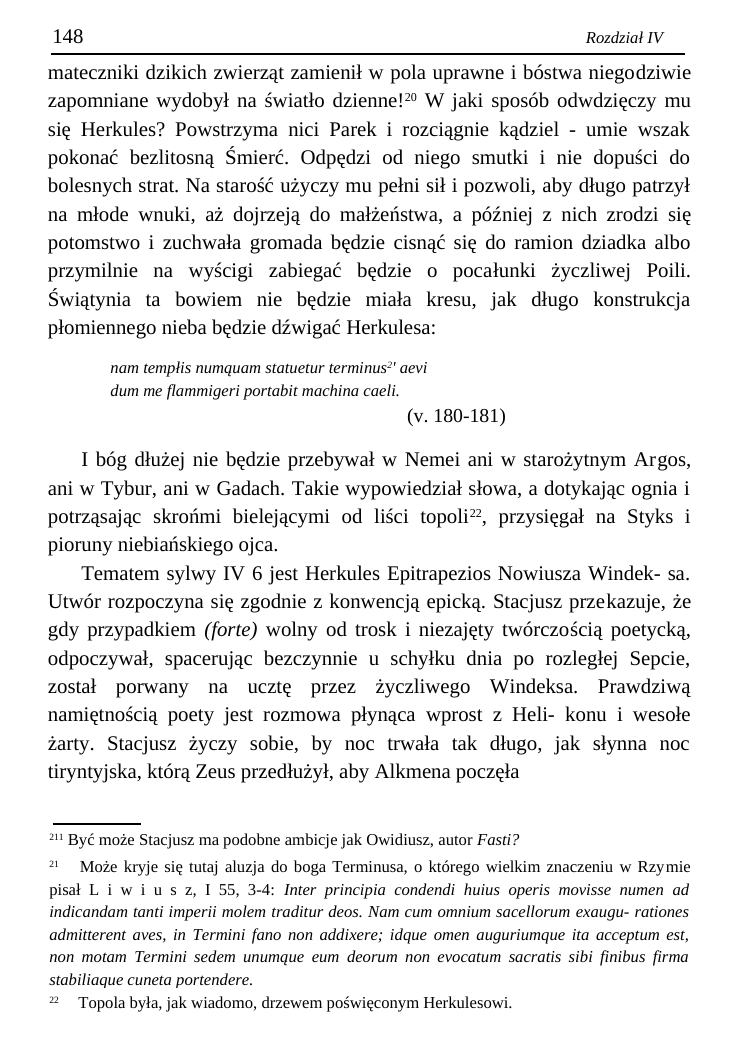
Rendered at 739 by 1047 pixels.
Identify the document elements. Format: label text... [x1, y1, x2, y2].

text (v. 180-181) [48, 404, 506, 427]
text 21 Może kryje się tutaj aluzja do boga Terminusa, o którego wielkim znaczeniu w Rzy­mie pisał L i w i u s z, I 55, 3-4: Inter principia condendi huius operis movisse numen ad indicandam tanti imperii molem traditur deos. Nam cum omnium sacellorum exaugu- rationes admitterent aves, in Termini fano non addixere; idque omen auguriumque ita acceptum est, non motam Termini sedem unumąue eum deorum non evocatum sacratis sibi finibus firma stabiliaque cuneta portendere. [49, 857, 691, 988]
text I bóg dłużej nie będzie przebywał w Nemei ani w starożytnym Ar­gos, ani w Tybur, ani w Gadach. Takie wypowiedział słowa, a dotykając ognia i potrząsając skrońmi bielejącymi od liści topoli22, przysięgał na Styks i pioruny niebiańskiego ojca. [48, 447, 691, 556]
text 22 Topola była, jak wiadomo, drzewem poświęconym Herkulesowi. [49, 992, 691, 1012]
text dum me flammigeri portabit machina caeli. [48, 381, 691, 400]
text mateczniki dzikich zwierząt zamienił w pola uprawne i bóstwa niego­dziwie zapomniane wydobył na światło dzienne!20 W jaki sposób od­wdzięczy mu się Herkules? Powstrzyma nici Parek i rozciągnie kądziel - umie wszak pokonać bezlitosną Śmierć. Odpędzi od niego smutki i nie dopuści do bolesnych strat. Na starość użyczy mu pełni sił i pozwoli, aby długo patrzył na młode wnuki, aż dojrzeją do małżeństwa, a póź­niej z nich zrodzi się potomstwo i zuchwała gromada będzie cisnąć się do ramion dziadka albo przymilnie na wyścigi zabiegać będzie o poca­łunki życzliwej Poili. Świątynia ta bowiem nie będzie miała kresu, jak długo konstrukcja płomiennego nieba będzie dźwigać Herkulesa: [48, 60, 691, 339]
text 148 [49, 24, 86, 48]
text 211 Być może Stacjusz ma podobne ambicje jak Owidiusz, autor Fasti? [49, 830, 691, 849]
text nam tempłis numąuam statuetur terminus2' aevi [48, 358, 691, 377]
text Rozdział IV [586, 27, 689, 47]
text Tematem sylwy IV 6 jest Herkules Epitrapezios Nowiusza Windek- sa. Utwór rozpoczyna się zgodnie z konwencją epicką. Stacjusz prze­kazuje, że gdy przypadkiem (forte) wolny od trosk i niezajęty twórczo­ścią poetycką, odpoczywał, spacerując bezczynnie u schyłku dnia po rozległej Sepcie, został porwany na ucztę przez życzliwego Windeksa. Prawdziwą namiętnością poety jest rozmowa płynąca wprost z Heli- konu i wesołe żarty. Stacjusz życzy sobie, by noc trwała tak długo, jak słynna noc tiryntyjska, którą Zeus przedłużył, aby Alkmena poczęła [48, 561, 691, 783]
